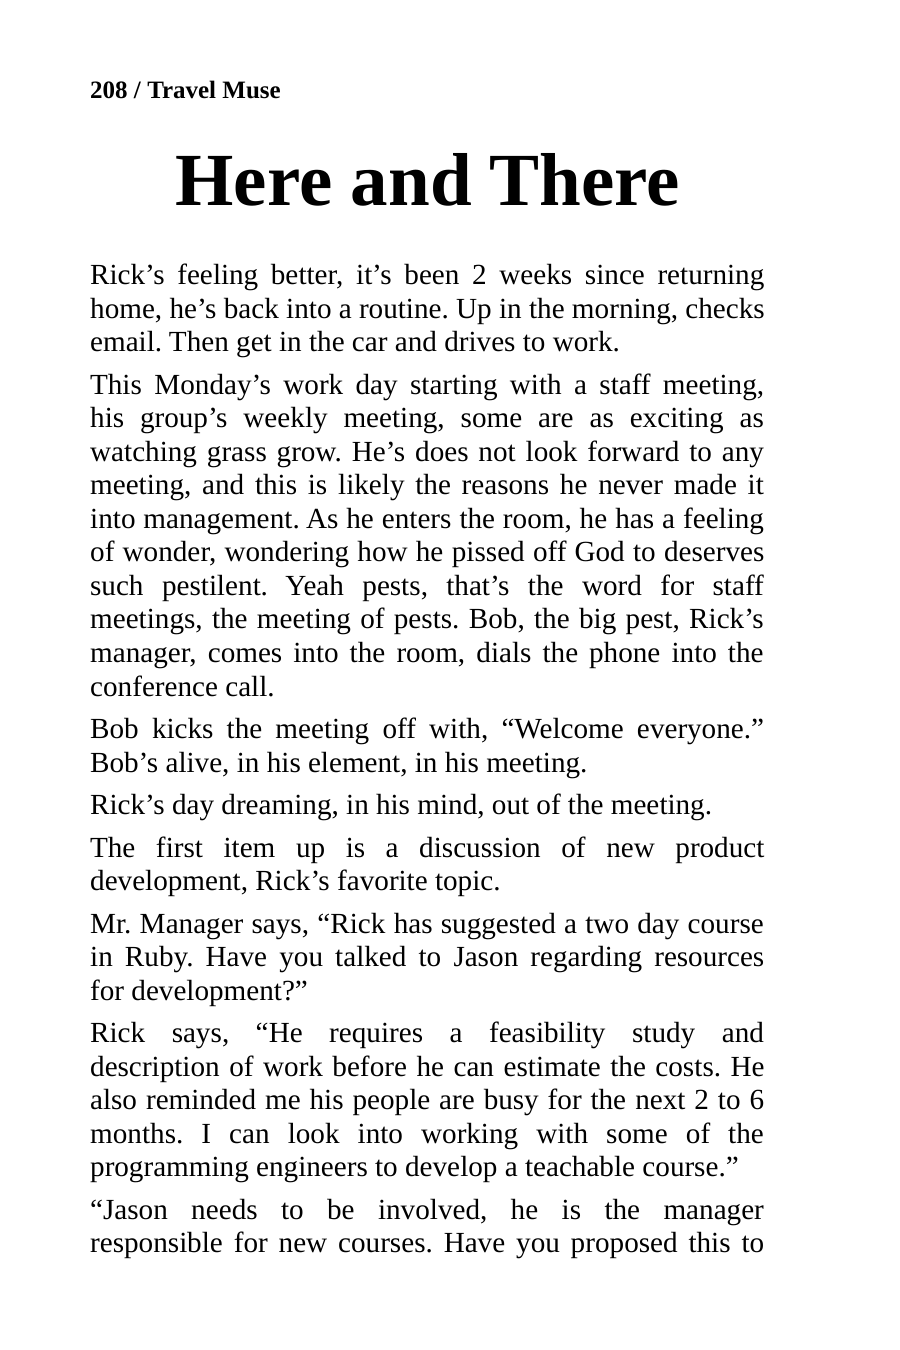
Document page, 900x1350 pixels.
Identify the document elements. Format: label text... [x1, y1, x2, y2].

text Rick says, “He requires a feasibility study and description of work before he can estimate the costs. He also reminded me his people are busy for the next 2 to 6 months. I can look into working with some of the programming engineers to develop a teachable course.” [90, 1015, 765, 1183]
text Rick’s feeling better, it’s been 2 weeks since returning home, he’s back into a routine. Up in the morning, checks email. Then get in the car and drives to work. [90, 257, 765, 358]
text Mr. Manager says, “Rick has suggested a two day course in Ruby. Have you talked to Jason regarding resources for development?” [90, 906, 765, 1006]
text The first item up is a discussion of new product development, Rick’s favorite topic. [90, 830, 765, 897]
subtitle Here and There [90, 135, 765, 221]
text Rick’s day dreaming, in his mind, out of the meeting. [90, 787, 765, 821]
text “Jason needs to be involved, he is the manager responsible for new courses. Have you proposed this to [90, 1192, 765, 1259]
text Bob kicks the meeting off with, “Welcome everyone.” Bob’s alive, in his element, in his meeting. [90, 711, 765, 778]
text This Monday’s work day starting with a staff meeting, his group’s weekly meeting, some are as exciting as watching grass grow. He’s does not look forward to any meeting, and this is likely the reasons he never made it into management. As he enters the room, he has a feeling of wonder, wondering how he pissed off God to deserves such pestilent. Yeah pests, that’s the word for staff meetings, the meeting of pests. Bob, the big pest, Rick’s manager, comes into the room, dials the phone into the conference call. [90, 367, 765, 702]
